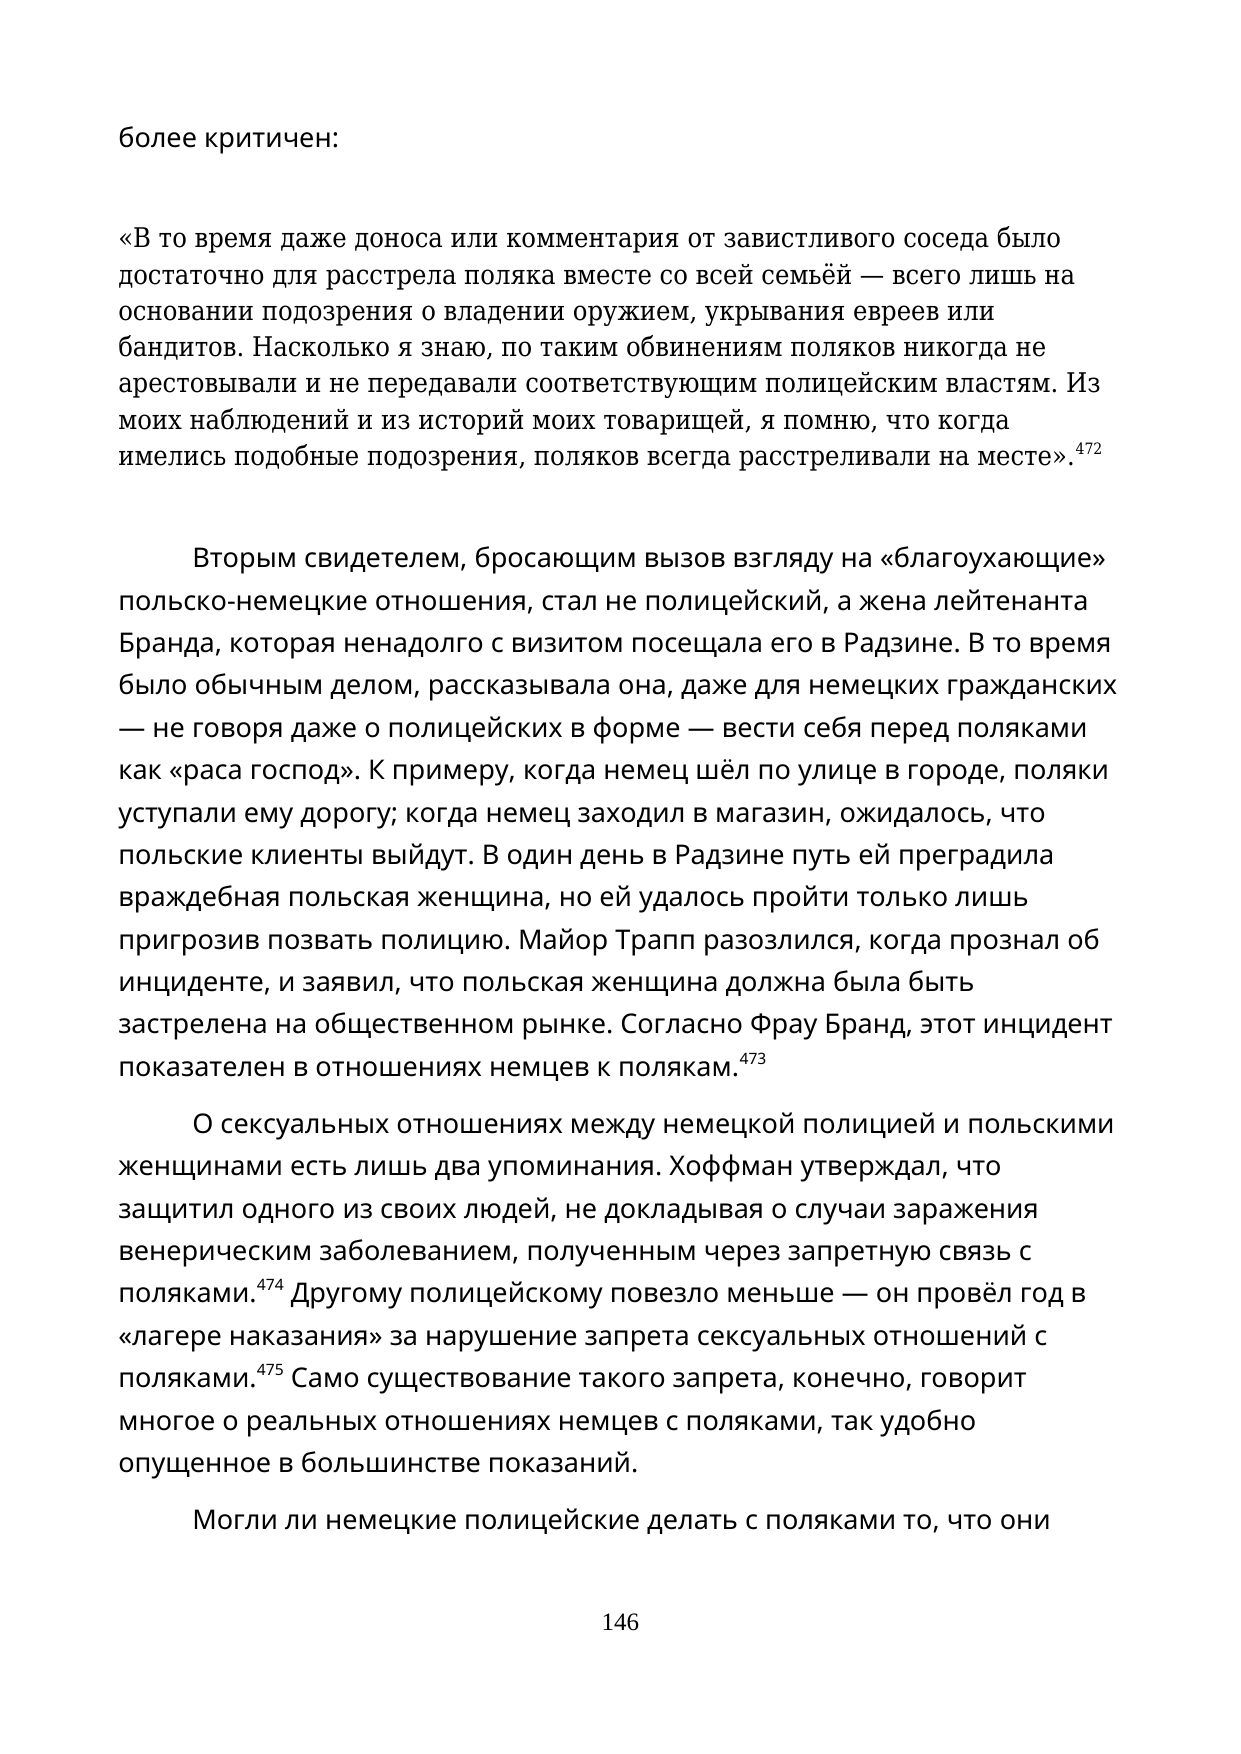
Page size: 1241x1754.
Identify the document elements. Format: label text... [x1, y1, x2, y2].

text О сексуальных отношениях между немецкой полицией и польскими женщинами есть лишь два упоминания. Хоффман утверждал, что защитил одного из своих людей, не докладывая о случаи заражения венерическим заболеванием, полученным через запретную связь с поляками. Другому полицейскому повезло меньше — он провёл год в «лагере наказания» за нарушение запрета сексуальных отношений с поляками. Само существование такого запрета, конечно, говорит многое о реальных отношениях немцев с поляками, так удобно опущенное в большинстве показаний. [118, 1104, 1122, 1480]
text Вторым свидетелем, бросающим вызов взгляду на «благоухающие» польско-немецкие отношения, стал не полицейский, а жена лейтенанта Бранда, которая ненадолго с визитом посещала его в Радзине. В то время было обычным делом, рассказывала она, даже для немецких гражданских — не говоря даже о полицейских в форме — вести себя перед поляками как «раса господ». К примеру, когда немец шёл по улице в городе, поляки уступали ему дорогу; когда немец заходил в магазин, ожидалось, что польские клиенты выйдут. В один день в Радзине путь ей преградила враждебная польская женщина, но ей удалось пройти только лишь пригрозив позвать полицию. Майор Трапп разозлился, когда прознал об инциденте, и заявил, что польская женщина должна была быть застрелена на общественном рынке. Согласно Фрау Бранд, этот инцидент показателен в отношениях немцев к полякам. [118, 539, 1122, 1084]
text «В то время даже доноса или комментария от завистливого соседа было достаточно для расстрела поляка вместе со всей семьёй — всего лишь на основании подозрения о владении оружием, укрывания евреев или бандитов. Насколько я знаю, по таким обвинениям поляков никогда не арестовывали и не передавали соответствующим полицейским властям. Из моих наблюдений и из историй моих товарищей, я помню, что когда имелись подобные подозрения, поляков всегда расстреливали на месте». [118, 223, 1122, 472]
text Могли ли немецкие полицейские делать с поляками то, что они [118, 1501, 1122, 1537]
text более критичен: [118, 118, 1122, 155]
